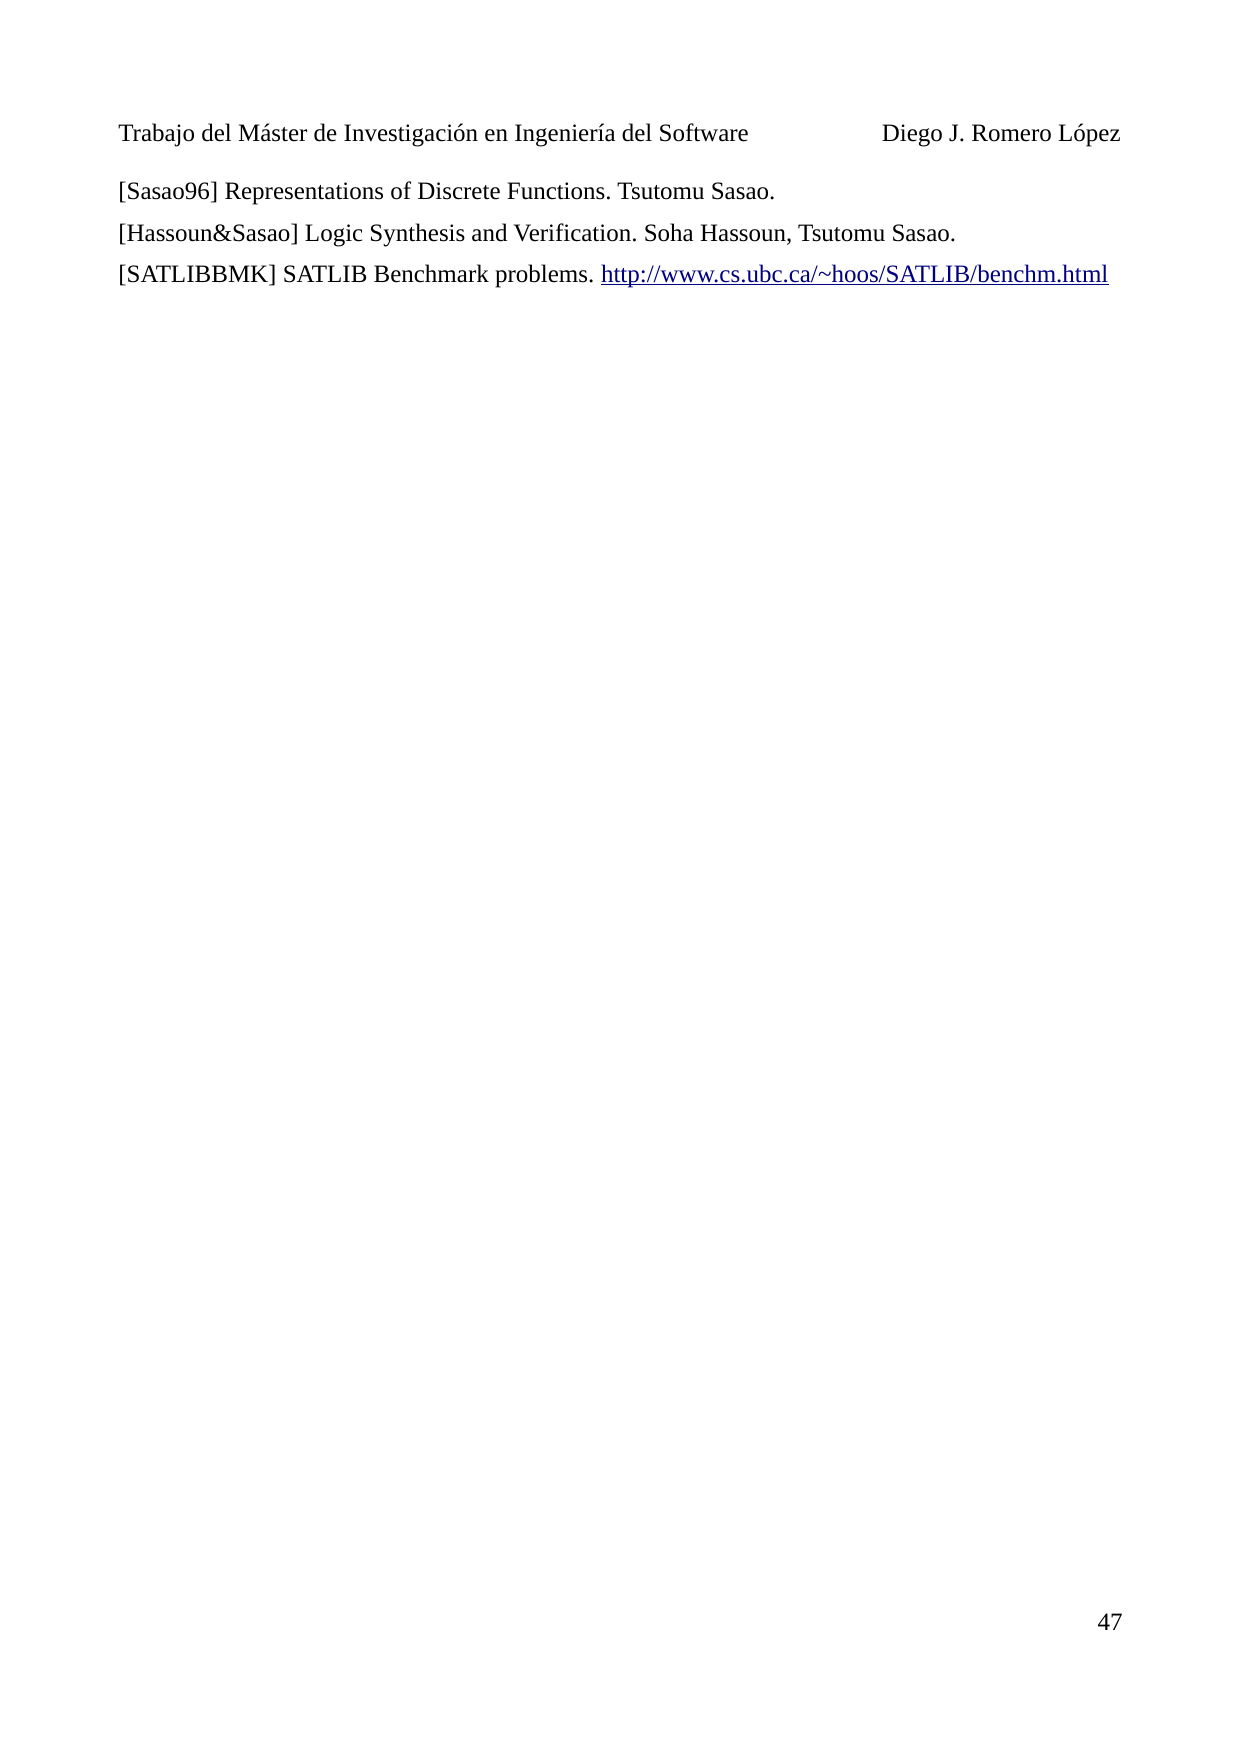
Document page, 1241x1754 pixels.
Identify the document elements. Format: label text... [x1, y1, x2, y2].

text [Hassoun&Sasao] Logic Synthesis and Verification. Soha Hassoun, Tsutomu Sasao. [118, 218, 1122, 246]
text [Sasao96] Representations of Discrete Functions. Tsutomu Sasao. [118, 176, 1122, 205]
text [SATLIBBMK] SATLIB Benchmark problems. http://www.cs.ubc.ca/~hoos/SATLIB/benchm.html [118, 259, 1122, 288]
